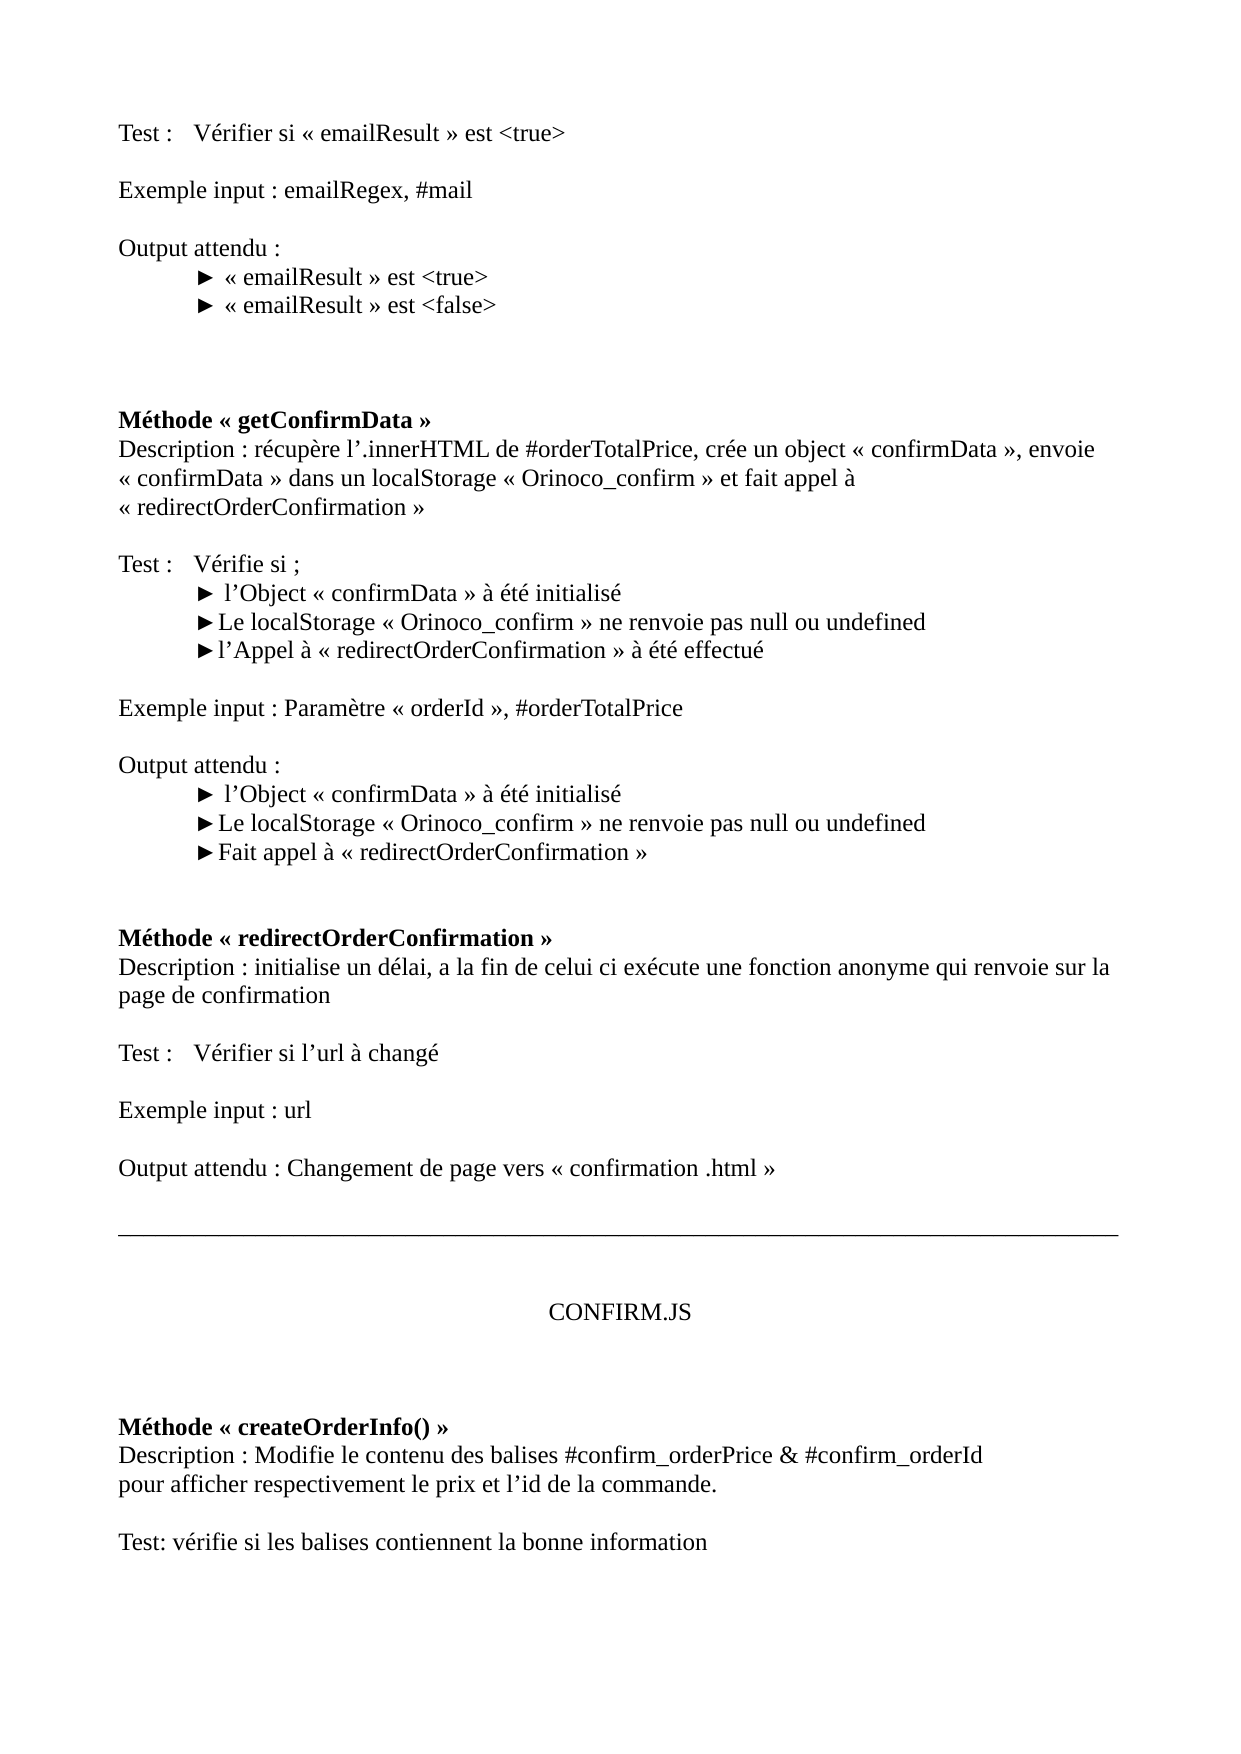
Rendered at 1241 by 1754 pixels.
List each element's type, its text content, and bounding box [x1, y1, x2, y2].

text Test : Vérifier si « emailResult » est <true> Exemple input : emailRegex, #mail [118, 118, 1122, 204]
text ________________________________________________________________________________ [118, 1211, 1122, 1239]
text Output attendu : [118, 751, 1122, 779]
text ► « emailResult » est <true> [118, 262, 1122, 291]
text Méthode « getConfirmData » [118, 406, 1122, 434]
text Output attendu : Changement de page vers « confirmation .html » [118, 1153, 1122, 1182]
text ► l’Object « confirmData » à été initialisé [118, 779, 1122, 808]
text ► l’Object « confirmData » à été initialisé [118, 578, 1122, 607]
text Méthode « redirectOrderConfirmation » [118, 923, 1122, 952]
text Test: vérifie si les balises contiennent la bonne information [118, 1527, 1122, 1556]
text ► « emailResult » est <false> [118, 291, 1122, 319]
text Méthode « createOrderInfo() » Description : Modifie le contenu des balises #confirm_orderPrice & #confirm_orderId pour afficher respectivement le prix et l’id de la commande. [118, 1412, 1122, 1498]
text ►Le localStorage « Orinoco_confirm » ne renvoie pas null ou undefined [118, 607, 1122, 636]
text ►Le localStorage « Orinoco_confirm » ne renvoie pas null ou undefined [118, 808, 1122, 837]
text Description : récupère l’.innerHTML de #orderTotalPrice, crée un object « confirmData », envoie « confirmData » dans un localStorage « Orinoco_confirm » et fait appel à « redirectOrderConfirmation » Test : Vérifie si ; [118, 434, 1122, 578]
text ►Fait appel à « redirectOrderConfirmation » [118, 837, 1122, 866]
text Output attendu : [118, 233, 1122, 262]
text CONFIRM.JS [118, 1297, 1122, 1326]
text ►l’Appel à « redirectOrderConfirmation » à été effectué Exemple input : Paramètre « orderId », #orderTotalPrice [118, 636, 1122, 722]
text Description : initialise un délai, a la fin de celui ci exécute une fonction anonyme qui renvoie sur la page de confirmation Test : Vérifier si l’url à changé Exemple input : url [118, 952, 1122, 1124]
